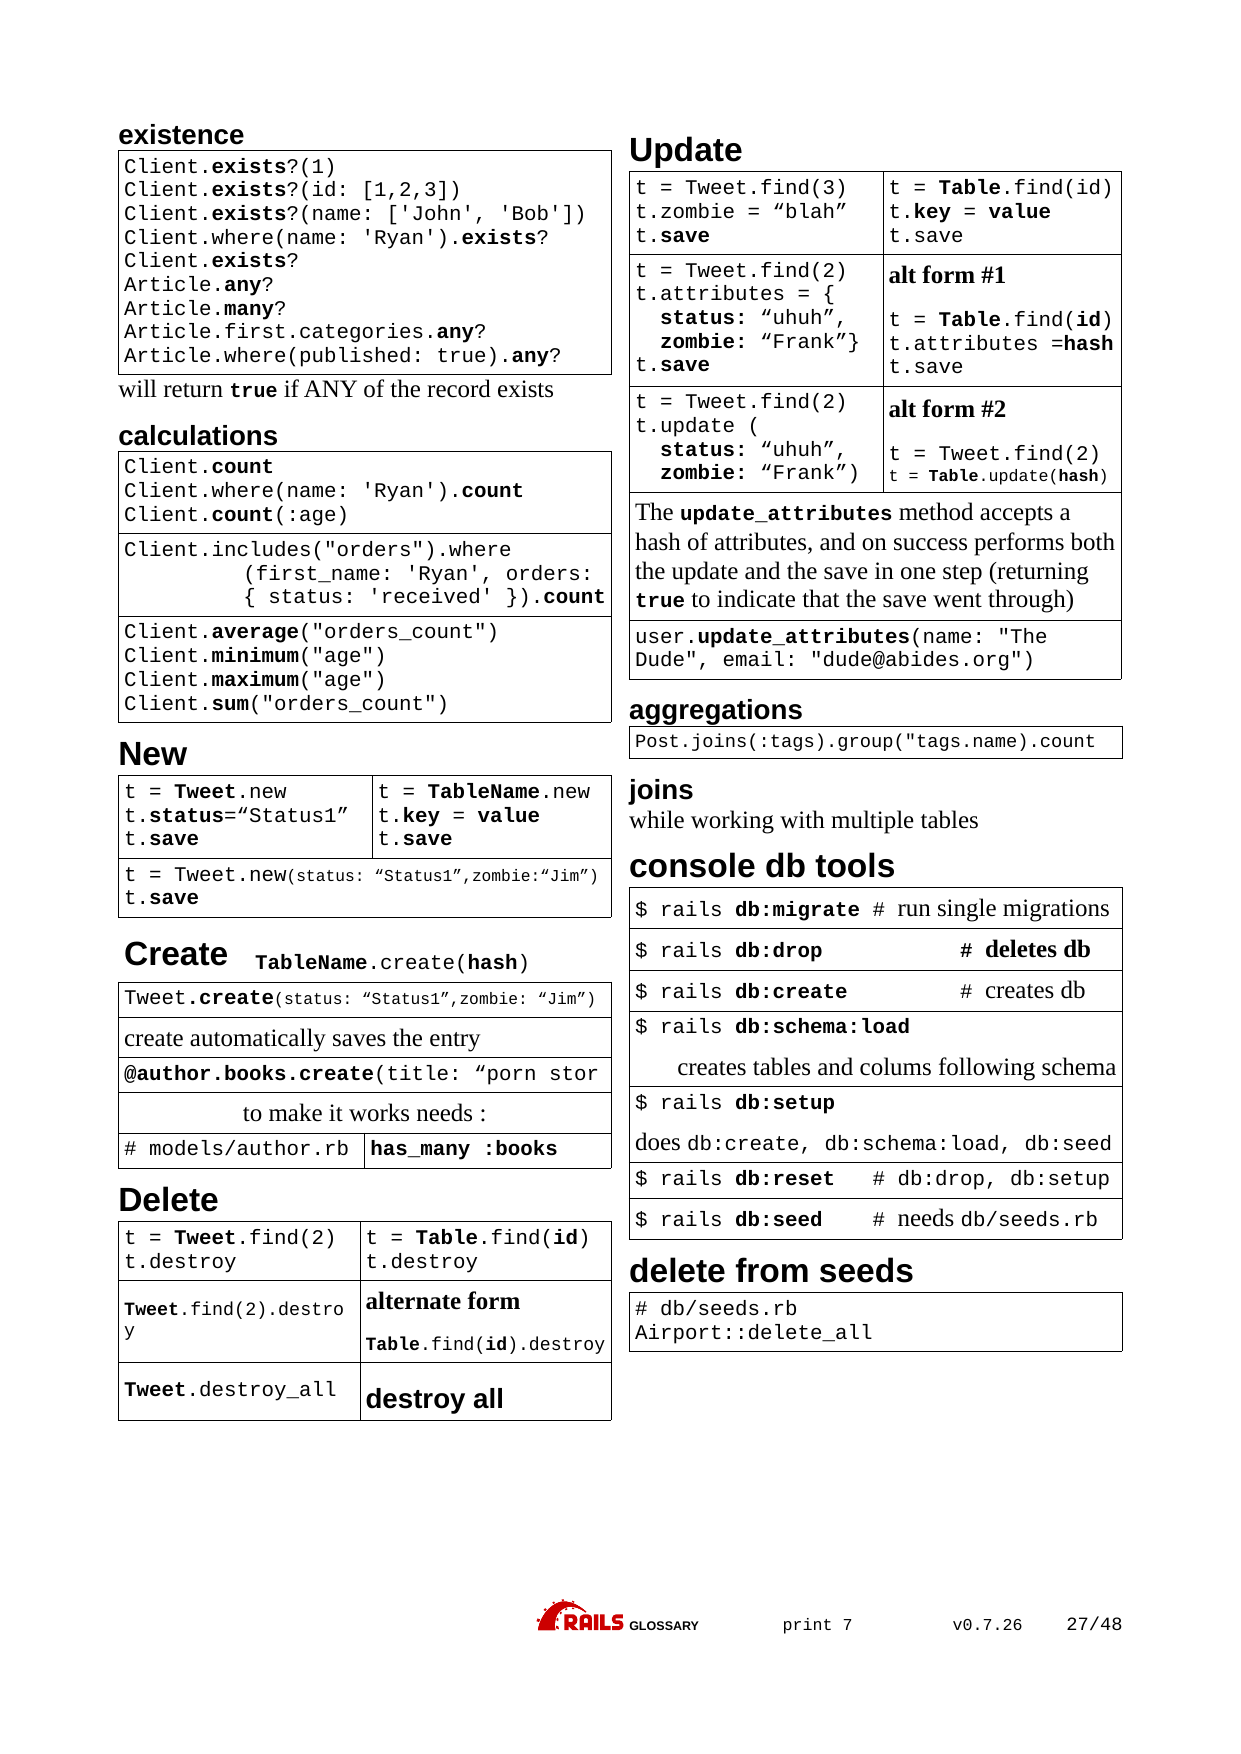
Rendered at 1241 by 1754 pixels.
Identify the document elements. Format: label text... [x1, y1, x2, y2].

table_cell Tweet.destroy_all [119, 1363, 360, 1420]
table_cell t = Tweet.find(2) t.update ( status: “uhuh”, zombie: “Frank”) [630, 387, 883, 492]
table_cell alt form #2 t = Tweet.find(2) t = Table.update(hash) [884, 387, 1121, 492]
table_cell The update_attributes method accepts a hash of attributes, and on success performs both the update and the save in one step (returning true to indicate that the save went through) [630, 493, 1121, 620]
table_cell create automatically saves the entry [119, 1018, 611, 1057]
table_cell # models/author.rb [119, 1134, 364, 1168]
table_header Post.joins(:tags).group("tags.name).count [630, 727, 1122, 758]
table_header t = Table.find(id) t.destroy [361, 1222, 611, 1280]
table_cell creates tables and colums following schema [630, 1046, 1122, 1086]
subtitle delete from seeds [629, 1251, 1122, 1289]
table_header $ rails db:seed # needs db/seeds.rb [630, 1199, 1122, 1239]
table_cell $ rails db:create # creates db [630, 971, 1122, 1011]
subtitle Update [629, 130, 1122, 168]
table_cell t = Tweet.find(2) t.attributes = { status: “uhuh”, zombie: “Frank”} t.save [630, 255, 883, 386]
table_header t = Tweet.find(2) t.destroy [119, 1222, 360, 1280]
table_header Client.count Client.where(name: 'Ryan').count Client.count(:age) [119, 452, 611, 533]
table_cell t = Tweet.new(status: “Status1”,zombie:“Jim”) t.save [119, 859, 611, 917]
subtitle existence [118, 118, 611, 150]
table_cell $ rails db:setup [630, 1087, 1122, 1121]
text will return true if ANY of the record exists [118, 375, 611, 404]
subtitle joins [629, 773, 1122, 805]
table_cell Tweet.find(2).destroy [119, 1281, 360, 1362]
table_cell alt form #1 t = Table.find(id) t.attributes =hash t.save [884, 255, 1121, 386]
text while working with multiple tables [629, 805, 1122, 834]
table_cell does db:create, db:schema:load, db:seed [630, 1121, 1122, 1162]
table_cell Tweet.create(status: “Status1”,zombie: “Jim”) [119, 983, 611, 1017]
table_header # db/seeds.rb Airport::delete_all [630, 1293, 1122, 1351]
table_cell TableName.create(hash) [249, 918, 611, 982]
subtitle New [118, 734, 611, 772]
table_cell Client.average("orders_count") Client.minimum("age") Client.maximum("age") Client.sum("orders_count") [119, 617, 611, 722]
table_header t = TableName.new t.key = value t.save [373, 776, 611, 858]
table_cell to make it works needs : [119, 1093, 611, 1133]
table_cell destroy all [361, 1363, 611, 1420]
subtitle Delete [118, 1180, 611, 1218]
table_header t = Tweet.find(3) t.zombie = “blah” t.save [630, 172, 883, 254]
table_cell Create [118, 918, 249, 982]
table_cell user.update_attributes(name: "The Dude", email: "dude@abides.org") [630, 621, 1121, 679]
table_cell $ rails db:drop # deletes db [630, 929, 1122, 969]
table_cell @author.books.create(title: “porn stor [119, 1058, 611, 1092]
table_cell has_many :books [365, 1134, 611, 1168]
table_cell $ rails db:reset # db:drop, db:setup [630, 1163, 1122, 1197]
table_cell alternate form Table.find(id).destroy [361, 1281, 611, 1362]
subtitle calculations [118, 419, 611, 451]
table_header t = Tweet.new t.status=“Status1” t.save [119, 776, 372, 858]
table_header Client.exists?(1) Client.exists?(id: [1,2,3]) Client.exists?(name: ['John', 'Bob']) Client.where(name: 'Ryan').exists? Client.exists? Article.any? Article.many? Article.first.categories.any? Article.where(published: true).any? [119, 151, 611, 374]
table_cell Client.includes("orders").where (first_name: 'Ryan', orders: { status: 'received' }).count [119, 534, 611, 616]
table_header $ rails db:migrate # run single migrations [630, 888, 1122, 928]
table_cell $ rails db:schema:load [630, 1012, 1122, 1046]
subtitle console db tools [629, 846, 1122, 884]
subtitle aggregations [629, 694, 1122, 726]
table_header t = Table.find(id) t.key = value t.save [884, 172, 1121, 254]
